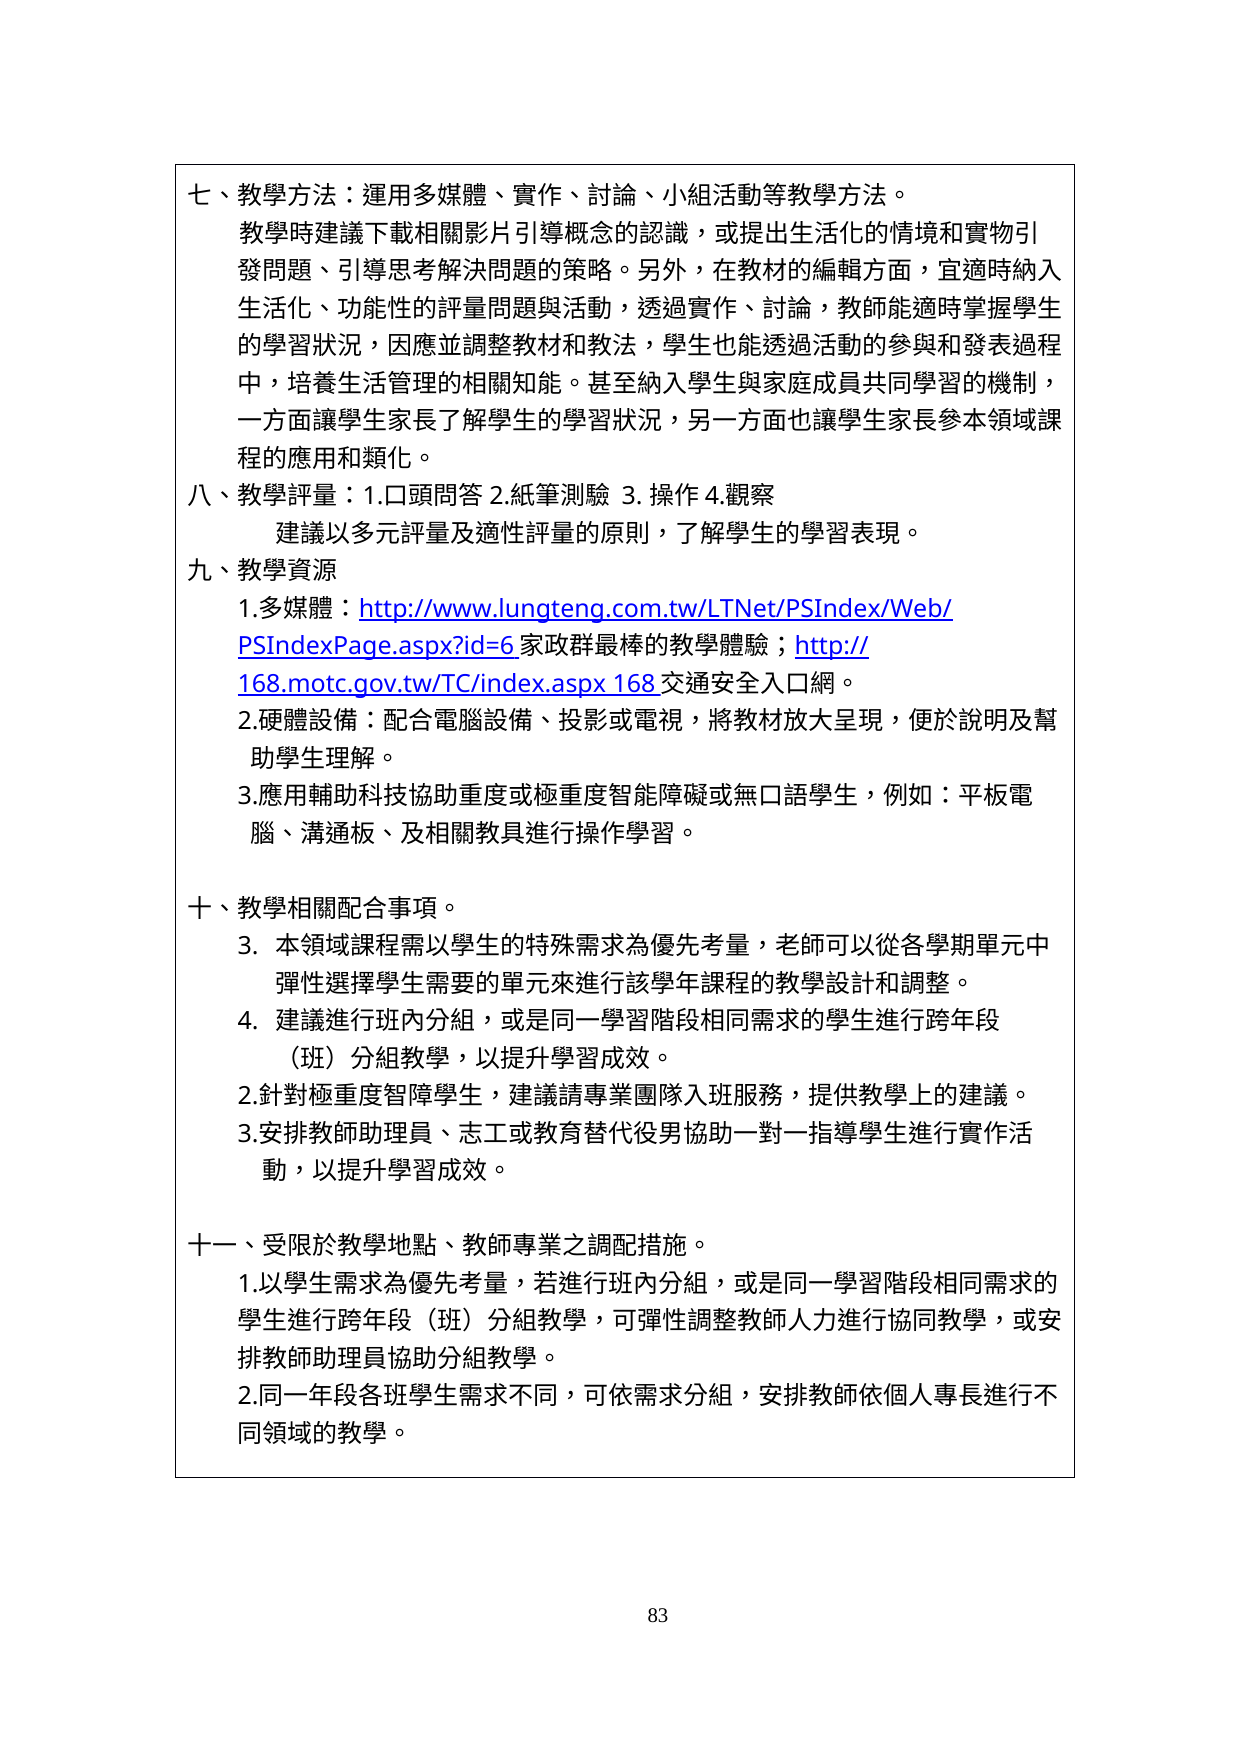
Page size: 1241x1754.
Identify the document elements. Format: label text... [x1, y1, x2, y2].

table_cell 七、教學方法：運用多媒體、實作、討論、小組活動等教學方法。 教學時建議下載相關影片引導概念的認識，或提出生活化的情境和實物引發問題、引導思考解決問題的策略。另外，在教材的編輯方面，宜適時納入生活化、功能性的評量問題與活動，透過實作、討論，教師能適時掌握學生的學習狀況，因應並調整教材和教法，學生也能透過活動的參與和發表過程中，培養生活管理的相關知能。甚至納入學生與家庭成員共同學習的機制，一方面讓學生家長了解學生的學習狀況，另一方面也讓學生家長參本領域課程的應用和類化。 八、教學評量：1.口頭問答 2.紙筆測驗 3. 操作 4.觀察 建議以多元評量及適性評量的原則，了解學生的學習表現。 九、教學資源 1.多媒體：http://www.lungteng.com.tw/LTNet/PSIndex/Web/PSIndexPage.aspx?id=6家政群最棒的教學體驗；http://168.motc.gov.tw/TC/index.aspx 168交通安全入口網。 2.硬體設備：配合電腦設備、投影或電視，將教材放大呈現，便於說明及幫助學生理解。 3.應用輔助科技協助重度或極重度智能障礙或無口語學生，例如：平板電腦、溝通板、及相關教具進行操作學習。 十、教學相關配合事項。 本領域課程需以學生的特殊需求為優先考量，老師可以從各學期單元中彈性選擇學生需要的單元來進行該學年課程的教學設計和調整。 建議進行班內分組，或是同一學習階段相同需求的學生進行跨年段（班）分組教學，以提升學習成效。 2.針對極重度智障學生，建議請專業團隊入班服務，提供教學上的建議。 3.安排教師助理員、志工或教育替代役男協助一對一指導學生進行實作活動，以提升學習成效。 十一、受限於教學地點、教師專業之調配措施。 1.以學生需求為優先考量，若進行班內分組，或是同一學習階段相同需求的學生進行跨年段（班）分組教學，可彈性調整教師人力進行協同教學，或安排教師助理員協助分組教學。 2.同一年段各班學生需求不同，可依需求分組，安排教師依個人專長進行不同領域的教學。 [176, 165, 1074, 1477]
